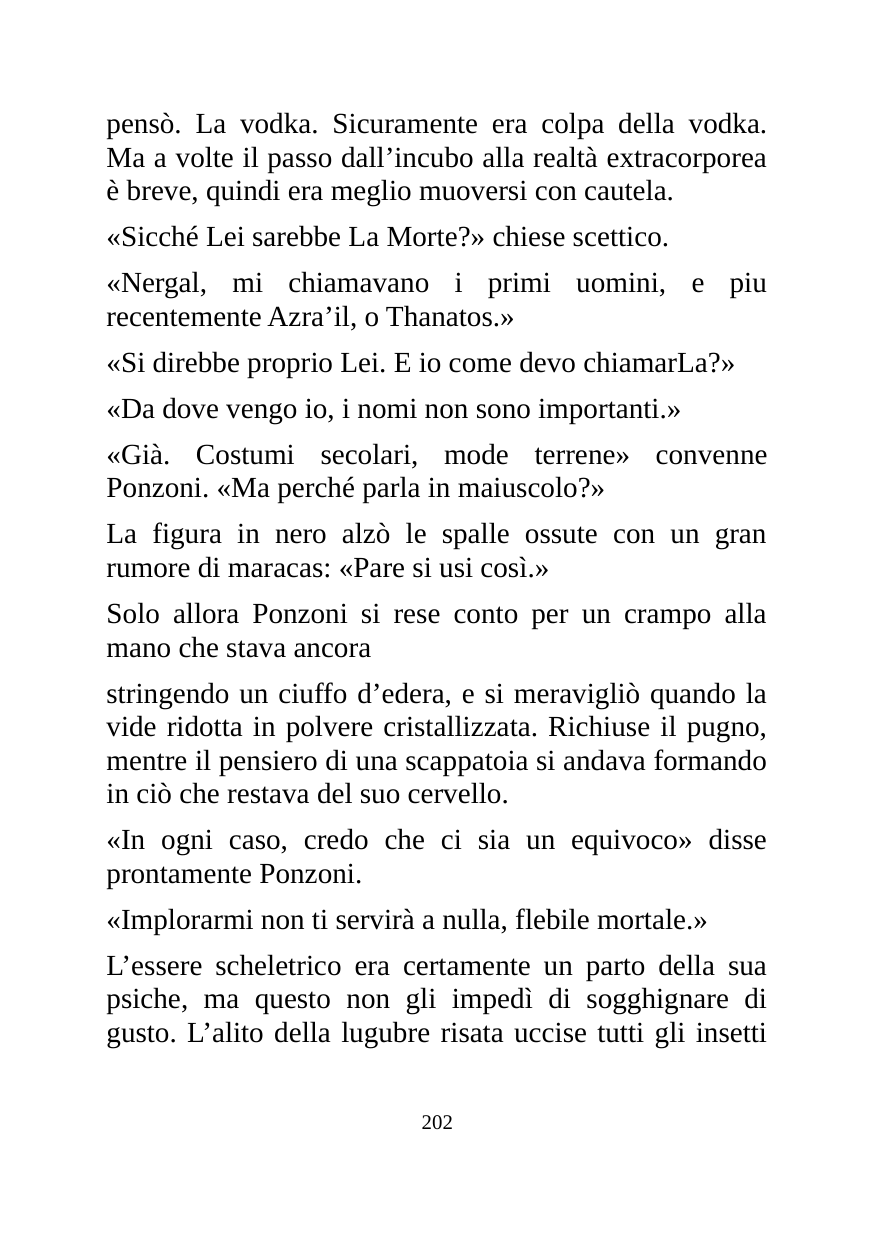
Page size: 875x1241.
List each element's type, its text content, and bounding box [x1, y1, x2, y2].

text pensò. La vodka. Sicuramente era colpa della vodka. Ma a volte il passo dall’incubo alla realtà extracorporea è breve, quindi era meglio muoversi con cautela. [106, 106, 768, 207]
text «Sicché Lei sarebbe La Morte?» chiese scettico. [106, 219, 768, 253]
text Solo allora Ponzoni si rese conto per un crampo alla mano che stava ancora [106, 596, 768, 663]
text «Implorarmi non ti servirà a nulla, flebile mortale.» [106, 902, 768, 936]
text «Si direbbe proprio Lei. E io come devo chiamarLa?» [106, 345, 768, 378]
text L’essere scheletrico era certamente un parto della sua psiche, ma questo non gli impedì di sogghignare di gusto. L’alito della lugubre risata uccise tutti gli insetti [106, 948, 768, 1049]
text La figura in nero alzò le spalle ossute con un gran rumore di maracas: «Pare si usi così.» [106, 517, 768, 584]
text stringendo un ciuffo d’edera, e si meravigliò quando la vide ridotta in polvere cristallizzata. Richiuse il pugno, mentre il pensiero di una scappatoia si andava formando in ciò che restava del suo cervello. [106, 676, 768, 810]
text «Nergal, mi chiamavano i primi uomini, e piu recentemente Azra’il, o Thanatos.» [106, 265, 768, 332]
text «In ogni caso, credo che ci sia un equivoco» disse prontamente Ponzoni. [106, 822, 768, 889]
text «Già. Costumi secolari, mode terrene» convenne Ponzoni. «Ma perché parla in maiuscolo?» [106, 437, 768, 504]
text «Da dove vengo io, i nomi non sono importanti.» [106, 391, 768, 424]
